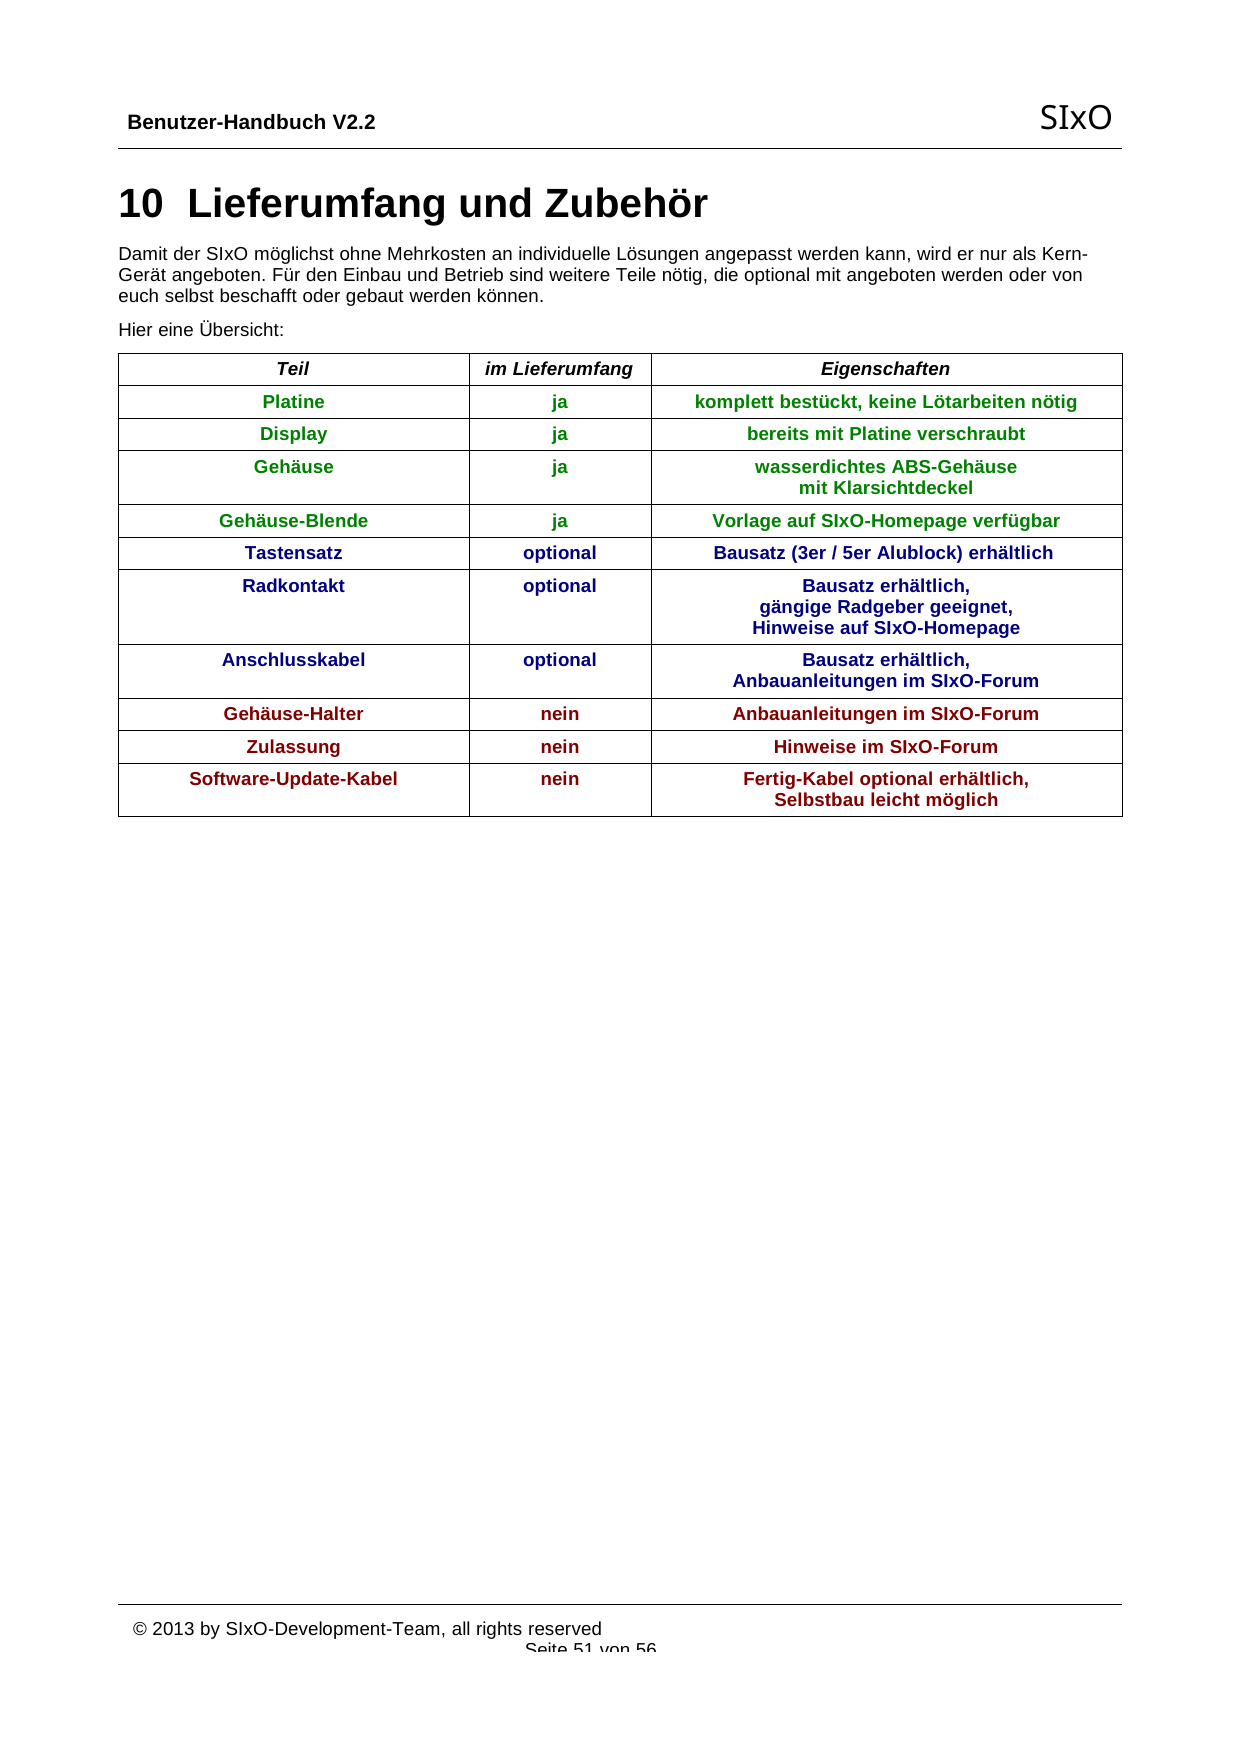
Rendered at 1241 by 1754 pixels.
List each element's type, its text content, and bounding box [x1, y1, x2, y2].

table_cell Platine [119, 386, 469, 418]
table_cell Display [119, 419, 469, 450]
table_cell optional [470, 538, 651, 569]
table_cell Radkontakt [119, 570, 469, 644]
table_cell optional [470, 570, 651, 644]
table_cell Bausatz (3er / 5er Alublock) erhältlich [652, 538, 1122, 569]
table_cell Anschlusskabel [119, 645, 469, 698]
table_cell Vorlage auf SIxO-Homepage verfügbar [652, 505, 1122, 537]
table_header im Lieferumfang [470, 354, 651, 385]
table_cell komplett bestückt, keine Lötarbeiten nötig [652, 386, 1122, 418]
table_cell Zulassung [119, 731, 469, 763]
table_cell Tastensatz [119, 538, 469, 569]
table_header Teil [119, 354, 469, 385]
table_cell Anbauanleitungen im SIxO-Forum [652, 699, 1122, 730]
table_cell ja [470, 505, 651, 537]
table_cell wasserdichtes ABS-Gehäuse mit Klarsichtdeckel [652, 451, 1122, 504]
table_cell Software-Update-Kabel [119, 764, 469, 816]
table_cell nein [470, 731, 651, 763]
table_cell bereits mit Platine verschraubt [652, 419, 1122, 450]
table_cell nein [470, 699, 651, 730]
table_cell ja [470, 451, 651, 504]
table_cell Bausatz erhältlich, gängige Radgeber geeignet, Hinweise auf SIxO-Homepage [652, 570, 1122, 644]
table_cell Gehäuse [119, 451, 469, 504]
subtitle Lieferumfang und Zubehör [118, 180, 1122, 226]
table_cell ja [470, 419, 651, 450]
table_cell nein [470, 764, 651, 816]
text Damit der SIxO möglichst ohne Mehrkosten an individuelle Lösungen angepasst werden kann, wird er nur als Kern-Gerät angeboten. Für den Einbau und Betrieb sind weitere Teile nötig, die optional mit angeboten werden oder von euch selbst beschafft oder gebaut werden können. [118, 243, 1122, 307]
table_cell ja [470, 386, 651, 418]
table_cell Hinweise im SIxO-Forum [652, 731, 1122, 763]
table_cell Fertig-Kabel optional erhältlich, Selbstbau leicht möglich [652, 764, 1122, 816]
table_cell Gehäuse-Blende [119, 505, 469, 537]
table_cell Bausatz erhältlich, Anbauanleitungen im SIxO-Forum [652, 645, 1122, 698]
table_header Eigenschaften [652, 354, 1122, 385]
table_cell optional [470, 645, 651, 698]
text Hier eine Übersicht: [118, 319, 1122, 340]
table_cell Gehäuse-Halter [119, 699, 469, 730]
